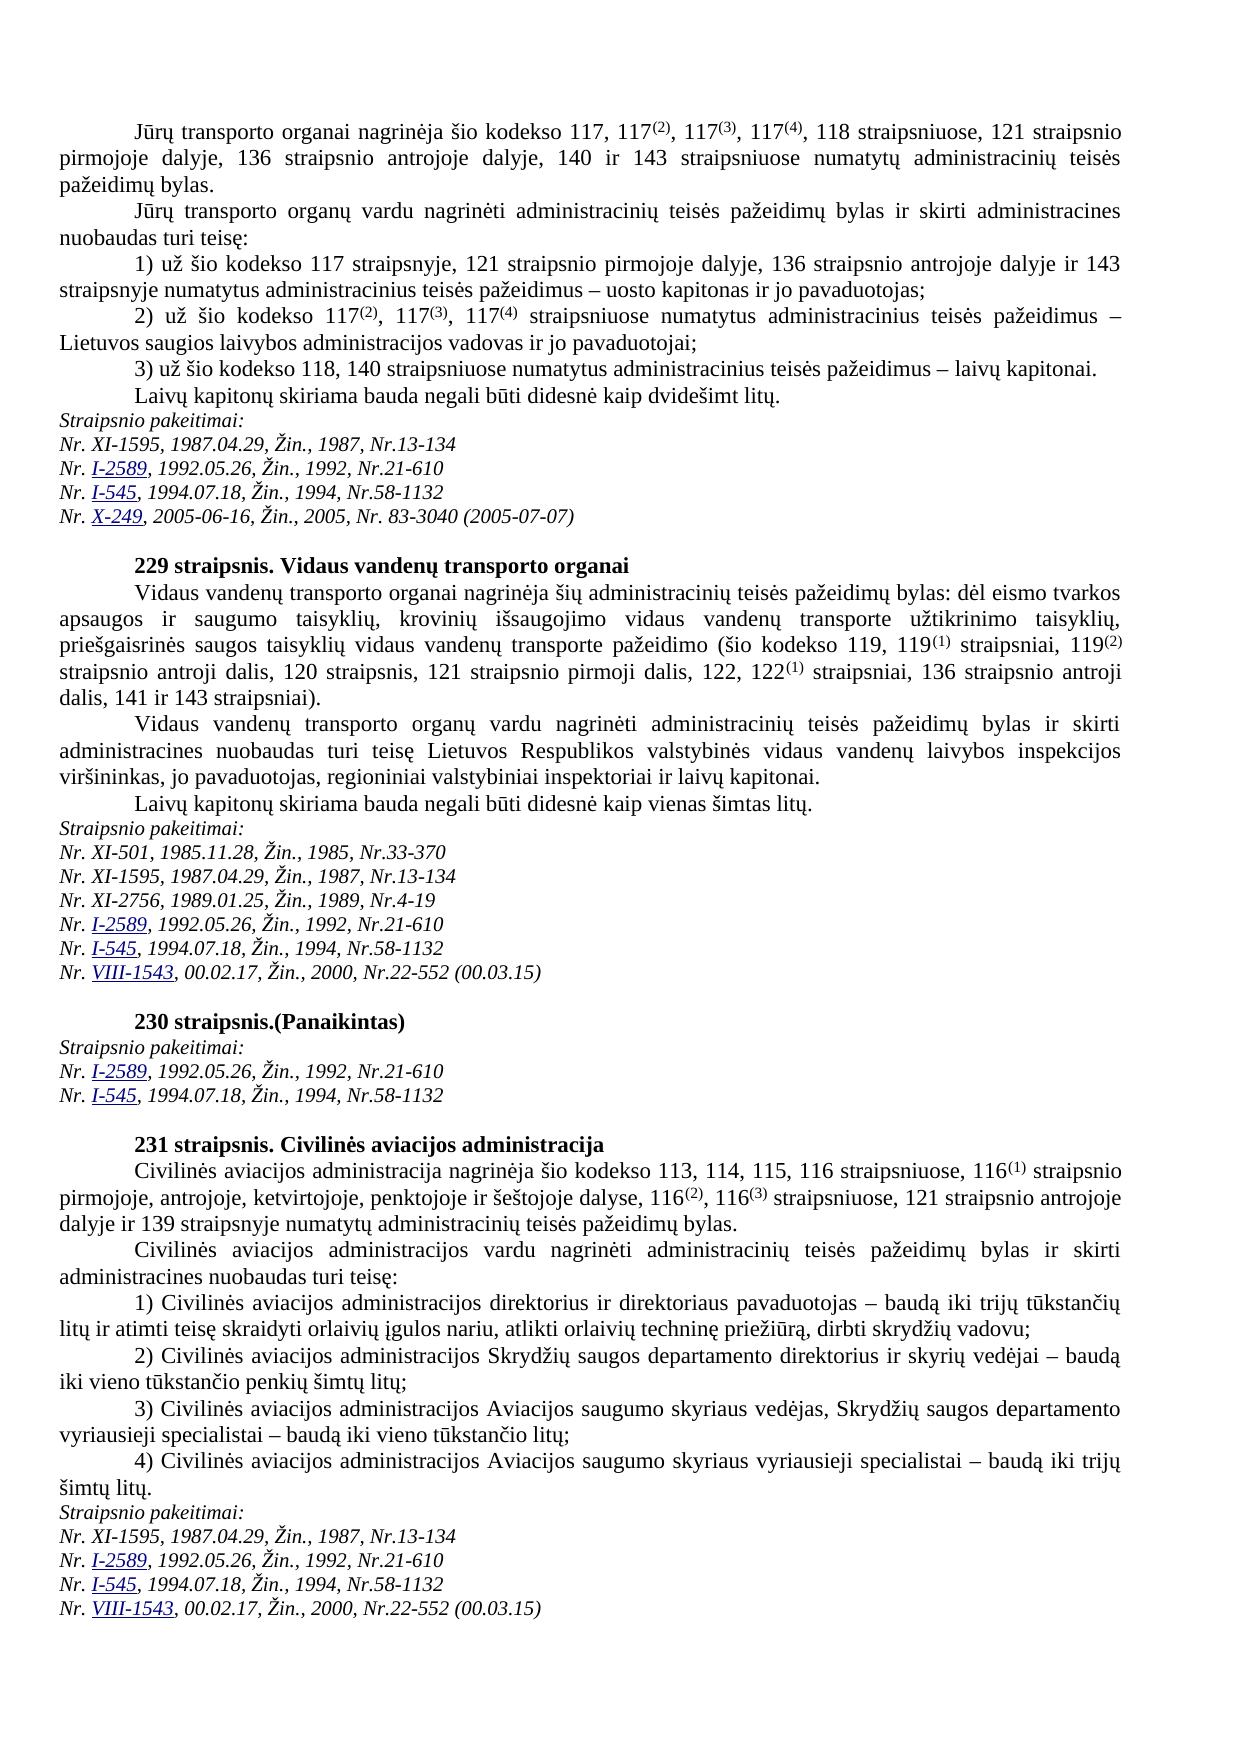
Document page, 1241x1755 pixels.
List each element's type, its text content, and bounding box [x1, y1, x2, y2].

text Nr. I-2589, 1992.05.26, Žin., 1992, Nr.21-610 [59, 912, 1122, 936]
text 2) Civilinės aviacijos administracijos Skrydžių saugos departamento direktorius ir skyrių vedėjai – baudą iki vieno tūkstančio penkių šimtų litų; [59, 1342, 1122, 1394]
text Nr. XI-1595, 1987.04.29, Žin., 1987, Nr.13-134 [59, 1524, 1122, 1548]
text 2) už šio kodekso 117(2), 117(3), 117(4) straipsniuose numatytus administracinius teisės pažeidimus – Lietuvos saugios laivybos administracijos vadovas ir jo pavaduotojai; [59, 303, 1122, 355]
text Civilinės aviacijos administracijos vardu nagrinėti administracinių teisės pažeidimų bylas ir skirti administracines nuobaudas turi teisę: [59, 1236, 1122, 1289]
text Nr. XI-1595, 1987.04.29, Žin., 1987, Nr.13-134 [59, 432, 1122, 456]
text Nr. XI-1595, 1987.04.29, Žin., 1987, Nr.13-134 [59, 864, 1122, 888]
text Straipsnio pakeitimai: [59, 1500, 1122, 1524]
text Jūrų transporto organų vardu nagrinėti administracinių teisės pažeidimų bylas ir skirti administracines nuobaudas turi teisę: [59, 197, 1122, 250]
text Nr. XI-501, 1985.11.28, Žin., 1985, Nr.33-370 [59, 840, 1122, 864]
text Nr. I-2589, 1992.05.26, Žin., 1992, Nr.21-610 [59, 1548, 1122, 1572]
text Jūrų transporto organai nagrinėja šio kodekso 117, 117(2), 117(3), 117(4), 118 straipsniuose, 121 straipsnio pirmojoje dalyje, 136 straipsnio antrojoje dalyje, 140 ir 143 straipsniuose numatytų administracinių teisės pažeidimų bylas. [59, 118, 1122, 197]
text 230 straipsnis.(Panaikintas) [59, 1008, 1122, 1035]
text Nr. I-545, 1994.07.18, Žin., 1994, Nr.58-1132 [59, 480, 1122, 504]
text 1) Civilinės aviacijos administracijos direktorius ir direktoriaus pavaduotojas – baudą iki trijų tūkstančių litų ir atimti teisę skraidyti orlaivių įgulos nariu, atlikti orlaivių techninę priežiūrą, dirbti skrydžių vadovu; [59, 1289, 1122, 1342]
text Civilinės aviacijos administracija nagrinėja šio kodekso 113, 114, 115, 116 straipsniuose, 116(1) straipsnio pirmojoje, antrojoje, ketvirtojoje, penktojoje ir šeštojoje dalyse, 116(2), 116(3) straipsniuose, 121 straipsnio antrojoje dalyje ir 139 straipsnyje numatytų administracinių teisės pažeidimų bylas. [59, 1157, 1122, 1236]
text 3) Civilinės aviacijos administracijos Aviacijos saugumo skyriaus vedėjas, Skrydžių saugos departamento vyriausieji specialistai – baudą iki vieno tūkstančio litų; [59, 1394, 1122, 1447]
text Straipsnio pakeitimai: [59, 1035, 1122, 1059]
text Nr. I-2589, 1992.05.26, Žin., 1992, Nr.21-610 [59, 456, 1122, 480]
text Nr. I-545, 1994.07.18, Žin., 1994, Nr.58-1132 [59, 1083, 1122, 1107]
text Laivų kapitonų skiriama bauda negali būti didesnė kaip dvidešimt litų. [59, 382, 1122, 408]
text Nr. I-545, 1994.07.18, Žin., 1994, Nr.58-1132 [59, 1572, 1122, 1596]
text Nr. VIII-1543, 00.02.17, Žin., 2000, Nr.22-552 (00.03.15) [59, 960, 1122, 984]
text 1) už šio kodekso 117 straipsnyje, 121 straipsnio pirmojoje dalyje, 136 straipsnio antrojoje dalyje ir 143 straipsnyje numatytus administracinius teisės pažeidimus – uosto kapitonas ir jo pavaduotojas; [59, 250, 1122, 303]
text Straipsnio pakeitimai: [59, 816, 1122, 840]
text 231 straipsnis. Civilinės aviacijos administracija [59, 1131, 1122, 1157]
text Straipsnio pakeitimai: [59, 408, 1122, 432]
text Vidaus vandenų transporto organų vardu nagrinėti administracinių teisės pažeidimų bylas ir skirti administracines nuobaudas turi teisę Lietuvos Respublikos valstybinės vidaus vandenų laivybos inspekcijos viršininkas, jo pavaduotojas, regioniniai valstybiniai inspektoriai ir laivų kapitonai. [59, 711, 1122, 789]
text 3) už šio kodekso 118, 140 straipsniuose numatytus administracinius teisės pažeidimus – laivų kapitonai. [59, 355, 1122, 382]
text 4) Civilinės aviacijos administracijos Aviacijos saugumo skyriaus vyriausieji specialistai – baudą iki trijų šimtų litų. [59, 1447, 1122, 1500]
text Laivų kapitonų skiriama bauda negali būti didesnė kaip vienas šimtas litų. [59, 789, 1122, 816]
text Nr. I-545, 1994.07.18, Žin., 1994, Nr.58-1132 [59, 936, 1122, 960]
text Nr. XI-2756, 1989.01.25, Žin., 1989, Nr.4-19 [59, 888, 1122, 912]
text Nr. I-2589, 1992.05.26, Žin., 1992, Nr.21-610 [59, 1059, 1122, 1083]
text Nr. X-249, 2005-06-16, Žin., 2005, Nr. 83-3040 (2005-07-07) [59, 504, 1122, 528]
text Vidaus vandenų transporto organai nagrinėja šių administracinių teisės pažeidimų bylas: dėl eismo tvarkos apsaugos ir saugumo taisyklių, krovinių išsaugojimo vidaus vandenų transporte užtikrinimo taisyklių, priešgaisrinės saugos taisyklių vidaus vandenų transporte pažeidimo (šio kodekso 119, 119(1) straipsniai, 119(2) straipsnio antroji dalis, 120 straipsnis, 121 straipsnio pirmoji dalis, 122, 122(1) straipsniai, 136 straipsnio antroji dalis, 141 ir 143 straipsniai). [59, 579, 1122, 711]
text Nr. VIII-1543, 00.02.17, Žin., 2000, Nr.22-552 (00.03.15) [59, 1596, 1122, 1620]
text 229 straipsnis. Vidaus vandenų transporto organai [59, 552, 1122, 579]
